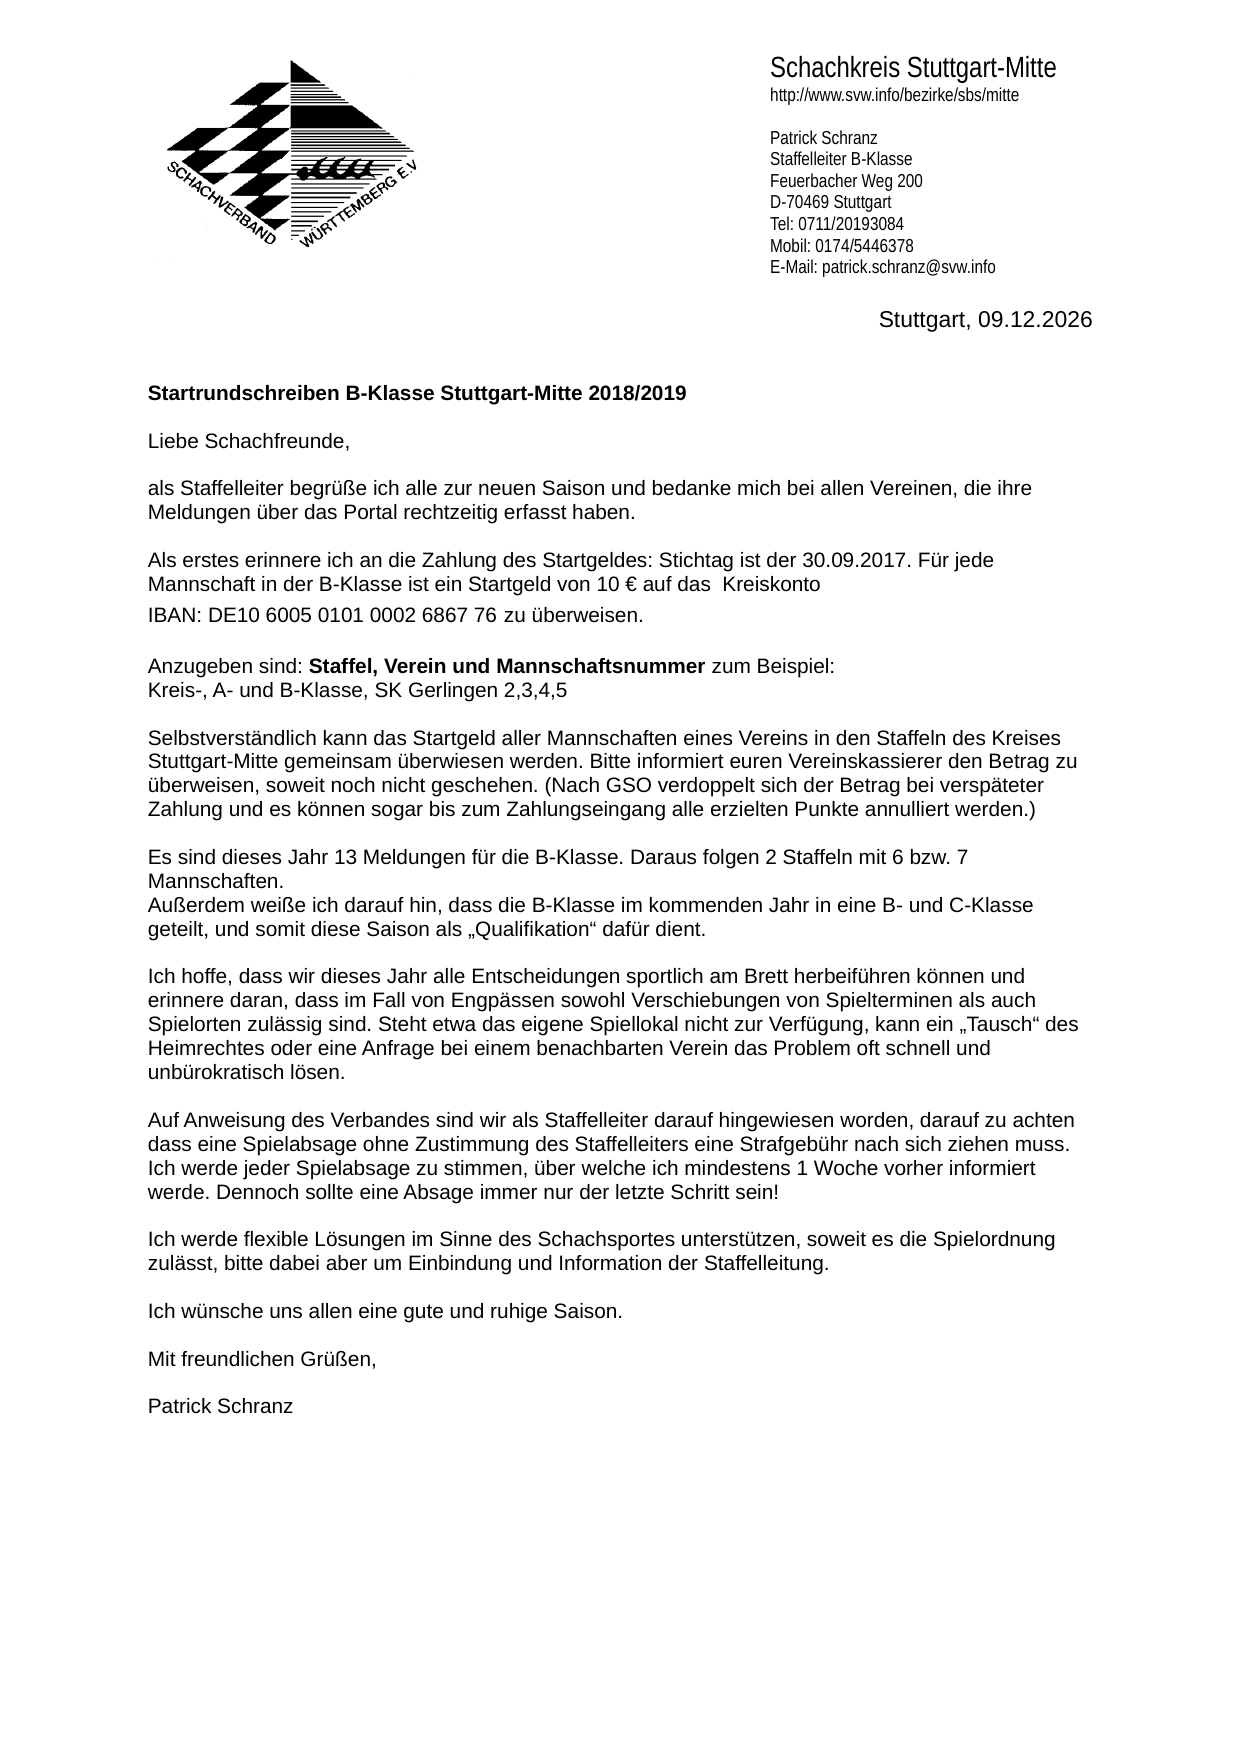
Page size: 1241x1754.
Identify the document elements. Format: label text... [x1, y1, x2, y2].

text Ich wünsche uns allen eine gute und ruhige Saison. [148, 1299, 1092, 1323]
text Startrundschreiben B-Klasse Stuttgart-Mitte 2018/2019 [148, 381, 1092, 405]
text Anzugeben sind: Staffel, Verein und Mannschaftsnummer zum Beispiel: [148, 653, 1092, 677]
text Kreis-, A- und B-Klasse, SK Gerlingen 2,3,4,5 [148, 677, 1092, 701]
text Stuttgart, 13.09.2018 [148, 306, 1092, 333]
text als Staffelleiter begrüße ich alle zur neuen Saison und bedanke mich bei allen Vereinen, die ihre Meldungen über das Portal rechtzeitig erfasst haben. [148, 476, 1092, 524]
text Ich werde flexible Lösungen im Sinne des Schachsportes unterstützen, soweit es die Spielordnung zulässt, bitte dabei aber um Einbindung und Information der Staffelleitung. [148, 1227, 1092, 1275]
text Patrick Schranz [148, 1394, 1092, 1418]
text Auf Anweisung des Verbandes sind wir als Staffelleiter darauf hingewiesen worden, darauf zu achten dass eine Spielabsage ohne Zustimmung des Staffelleiters eine Strafgebühr nach sich ziehen muss. Ich werde jeder Spielabsage zu stimmen, über welche ich mindestens 1 Woche vorher informiert werde. Dennoch sollte eine Absage immer nur der letzte Schritt sein! [148, 1108, 1092, 1203]
text Es sind dieses Jahr 13 Meldungen für die B-Klasse. Daraus folgen 2 Staffeln mit 6 bzw. 7 Mannschaften. Außerdem weiße ich darauf hin, dass die B-Klasse im kommenden Jahr in eine B- und C-Klasse geteilt, und somit diese Saison als „Qualifikation“ dafür dient. [148, 845, 1092, 941]
text Selbstverständlich kann das Startgeld aller Mannschaften eines Vereins in den Staffeln des Kreises Stuttgart-Mitte gemeinsam überwiesen werden. Bitte informiert euren Vereinskassierer den Betrag zu überweisen, soweit noch nicht geschehen. (Nach GSO verdoppelt sich der Betrag bei verspäteter Zahlung und es können sogar bis zum Zahlungseingang alle erzielten Punkte annulliert werden.) [148, 725, 1092, 821]
text Mit freundlichen Grüßen, [148, 1346, 1092, 1370]
text Liebe Schachfreunde, [148, 429, 1092, 453]
text Als erstes erinnere ich an die Zahlung des Startgeldes: Stichtag ist der 30.09.2017. Für jede Mannschaft in der B-Klasse ist ein Startgeld von 10 € auf das Kreiskonto IBAN: DE10 6005 0101 0002 6867 76 zu überweisen. [148, 548, 1092, 630]
text Ich hoffe, dass wir dieses Jahr alle Entscheidungen sportlich am Brett herbeiführen können und erinnere daran, dass im Fall von Engpässen sowohl Verschiebungen von Spielterminen als auch Spielorten zulässig sind. Steht etwa das eigene Spiellokal nicht zur Verfügung, kann ein „Tausch“ des Heimrechtes oder eine Anfrage bei einem benachbarten Verein das Problem oft schnell und unbürokratisch lösen. [148, 964, 1092, 1084]
